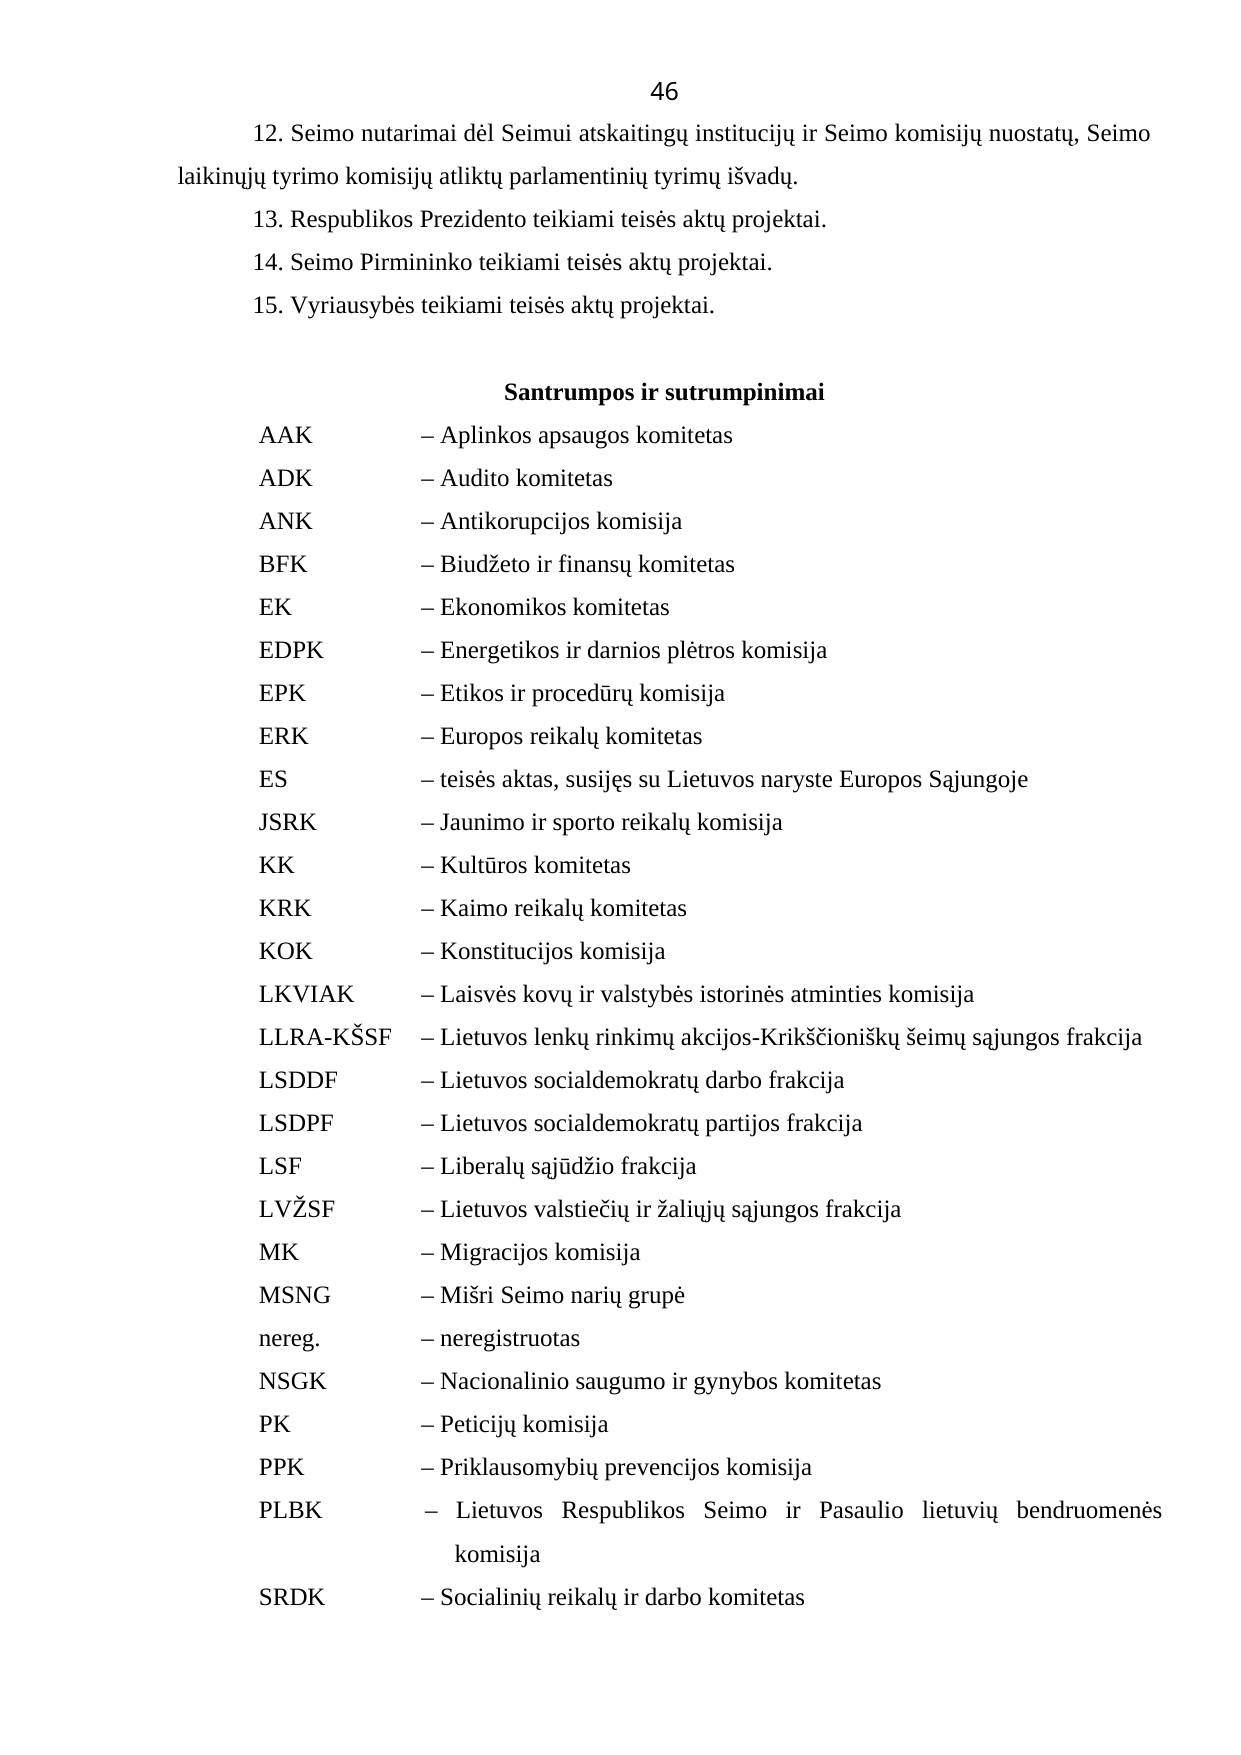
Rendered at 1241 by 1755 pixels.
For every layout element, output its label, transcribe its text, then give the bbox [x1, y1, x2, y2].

table_cell – Lietuvos socialdemokratų partijos frakcija [410, 1108, 1174, 1151]
table_cell ANK [248, 506, 410, 549]
table_cell KRK [248, 893, 410, 936]
table_cell ADK [248, 463, 410, 506]
table_cell – Liberalų sąjūdžio frakcija [410, 1151, 1174, 1194]
table_cell LSF [248, 1151, 410, 1194]
table_cell ES [248, 764, 410, 807]
table_cell – Peticijų komisija [410, 1410, 1174, 1452]
text 15. Vyriausybės teikiami teisės aktų projektai. [177, 291, 1152, 319]
table_cell – neregistruotas [410, 1324, 1174, 1366]
table_cell SRDK [248, 1582, 410, 1625]
table_cell – Lietuvos Respublikos Seimo ir Pasaulio lietuvių bendruomenės komisija [410, 1496, 1174, 1582]
table_cell EDPK [248, 635, 410, 678]
table_cell – Priklausomybių prevencijos komisija [410, 1453, 1174, 1496]
table_cell PLBK [248, 1496, 410, 1582]
table_header – Aplinkos apsaugos komitetas [410, 420, 1174, 463]
table_cell nereg. [248, 1324, 410, 1366]
table_cell JSRK [248, 807, 410, 850]
table_cell PPK [248, 1453, 410, 1496]
table_cell ERK [248, 721, 410, 764]
text Santrumpos ir sutrumpinimai [177, 377, 1152, 406]
table_cell – Socialinių reikalų ir darbo komitetas [410, 1582, 1174, 1625]
table_cell – Konstitucijos komisija [410, 936, 1174, 979]
table_cell – teisės aktas, susijęs su Lietuvos naryste Europos Sąjungoje [410, 764, 1174, 807]
table_cell – Kultūros komitetas [410, 850, 1174, 893]
table_cell EK [248, 592, 410, 635]
table_cell – Laisvės kovų ir valstybės istorinės atminties komisija [410, 979, 1174, 1022]
table_cell – Ekonomikos komitetas [410, 592, 1174, 635]
table_cell LKVIAK [248, 979, 410, 1022]
table_cell – Biudžeto ir finansų komitetas [410, 549, 1174, 592]
table_header AAK [248, 420, 410, 463]
table_cell – Lietuvos valstiečių ir žaliųjų sąjungos frakcija [410, 1194, 1174, 1237]
table_cell PK [248, 1410, 410, 1452]
table_cell LSDPF [248, 1108, 410, 1151]
table_cell EPK [248, 678, 410, 721]
table_cell NSGK [248, 1366, 410, 1409]
table_cell KOK [248, 936, 410, 979]
table_cell – Lietuvos socialdemokratų darbo frakcija [410, 1065, 1174, 1108]
text 14. Seimo Pirmininko teikiami teisės aktų projektai. [177, 247, 1152, 276]
table_cell – Lietuvos lenkų rinkimų akcijos-Krikščioniškų šeimų sąjungos frakcija [410, 1022, 1174, 1065]
table_cell – Mišri Seimo narių grupė [410, 1280, 1174, 1323]
table_cell MK [248, 1238, 410, 1280]
table_cell LVŽSF [248, 1194, 410, 1237]
table_cell BFK [248, 549, 410, 592]
text 12. Seimo nutarimai dėl Seimui atskaitingų institucijų ir Seimo komisijų nuostatų, Seimo laikinųjų tyrimo komisijų atliktų parlamentinių tyrimų išvadų. [177, 118, 1152, 190]
table_cell – Etikos ir procedūrų komisija [410, 678, 1174, 721]
table_cell – Migracijos komisija [410, 1238, 1174, 1280]
table_cell – Energetikos ir darnios plėtros komisija [410, 635, 1174, 678]
text 13. Respublikos Prezidento teikiami teisės aktų projektai. [177, 204, 1152, 233]
table_cell MSNG [248, 1280, 410, 1323]
table_cell – Nacionalinio saugumo ir gynybos komitetas [410, 1366, 1174, 1409]
table_cell – Audito komitetas [410, 463, 1174, 506]
table_cell – Europos reikalų komitetas [410, 721, 1174, 764]
table_cell KK [248, 850, 410, 893]
table_cell – Jaunimo ir sporto reikalų komisija [410, 807, 1174, 850]
table_cell – Antikorupcijos komisija [410, 506, 1174, 549]
table_cell LLRA-KŠSF [248, 1022, 410, 1065]
table_cell – Kaimo reikalų komitetas [410, 893, 1174, 936]
table_cell LSDDF [248, 1065, 410, 1108]
